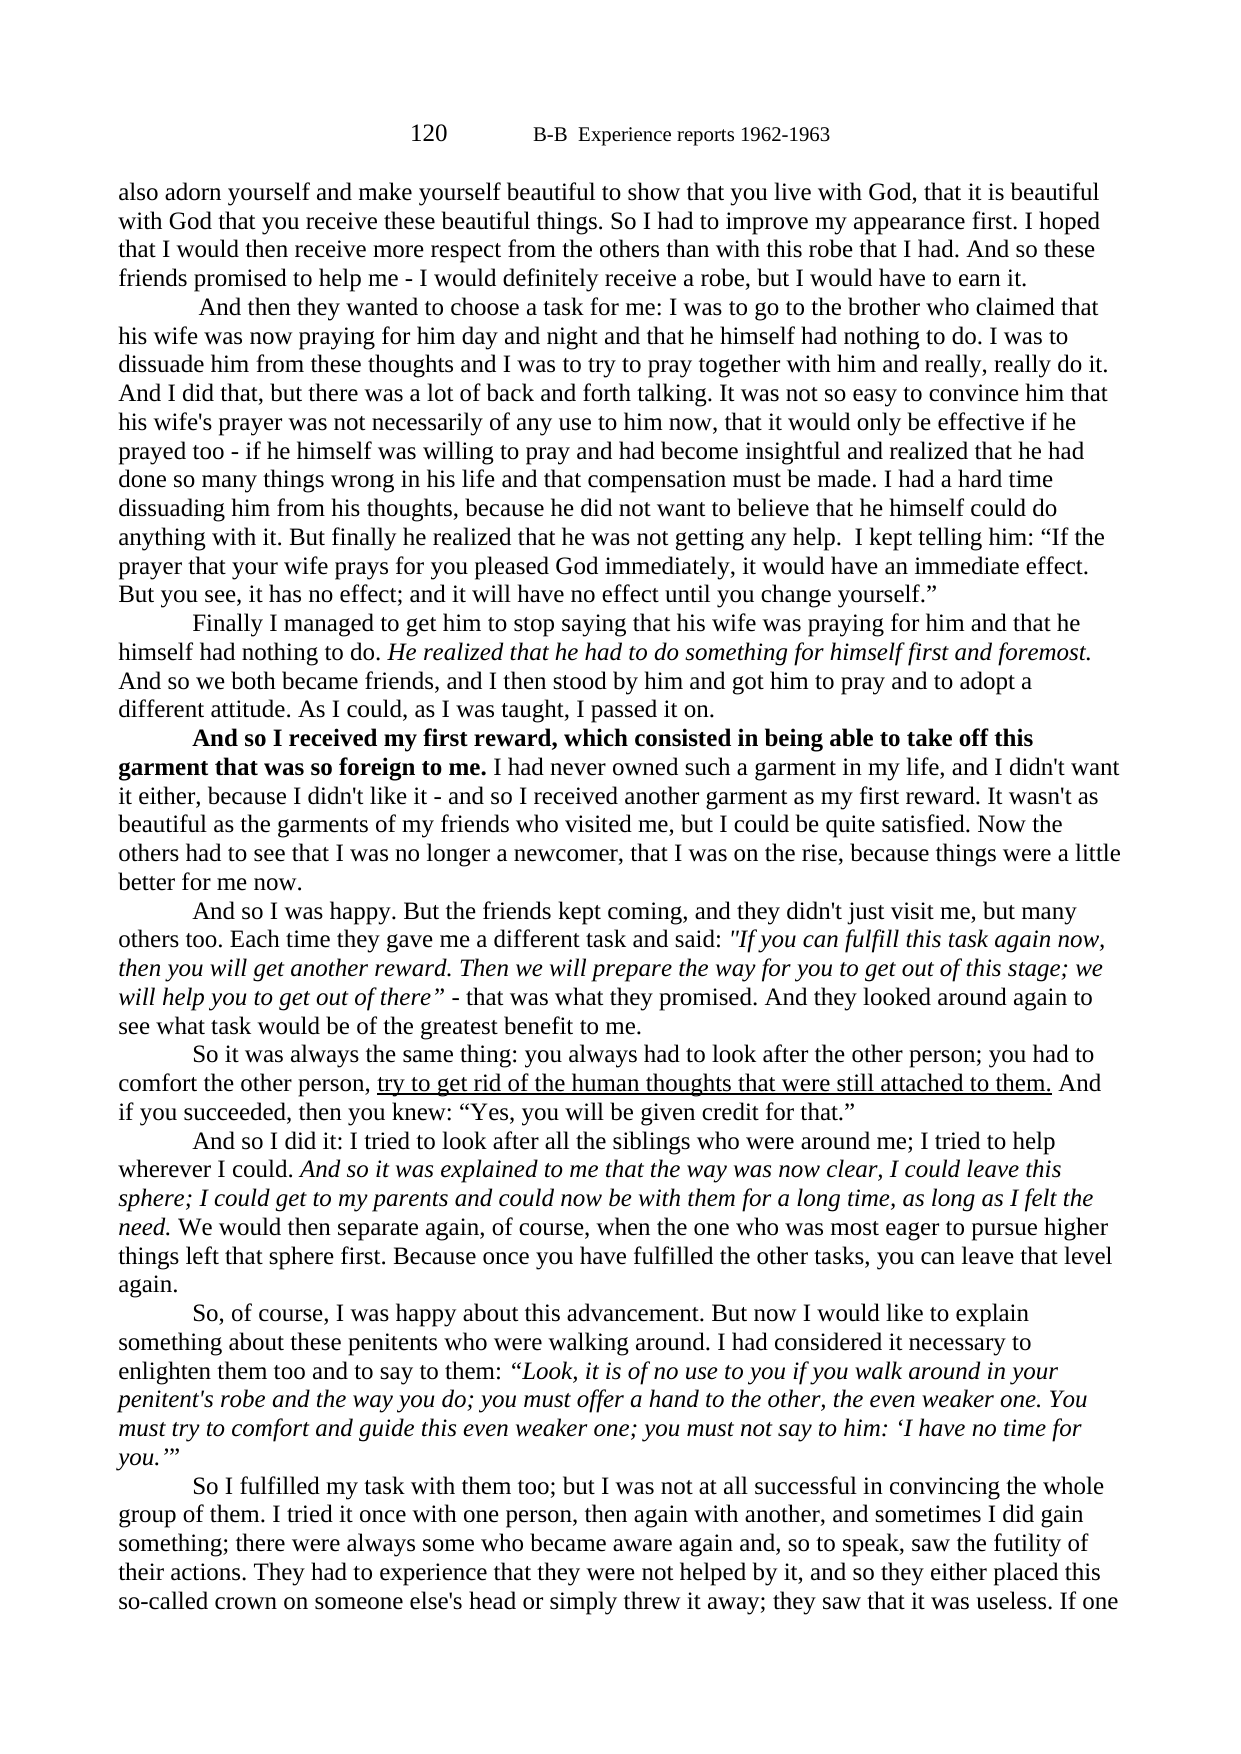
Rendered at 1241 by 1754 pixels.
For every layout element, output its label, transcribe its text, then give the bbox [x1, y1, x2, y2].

text also adorn yourself and make yourself beautiful to show that you live with God, that it is beautiful with God that you receive these beautiful things. So I had to improve my appearance first. I hoped that I would then receive more respect from the others than with this robe that I had. And so these friends promised to help me - I would definitely receive a robe, but I would have to earn it. [118, 177, 1122, 292]
text And so I received my first reward, which consisted in being able to take off this garment that was so foreign to me. I had never owned such a garment in my life, and I didn't want it either, because I didn't like it - and so I received another garment as my first reward. It wasn't as beautiful as the garments of my friends who visited me, but I could be quite satisfied. Now the others had to see that I was no longer a newcomer, that I was on the rise, because things were a little better for me now. [118, 723, 1122, 896]
text Finally I managed to get him to stop saying that his wife was praying for him and that he himself had nothing to do. He realized that he had to do something for himself first and foremost. And so we both became friends, and I then stood by him and got him to pray and to adopt a different attitude. As I could, as I was taught, I passed it on. [118, 608, 1122, 723]
text And so I was happy. But the friends kept coming, and they didn't just visit me, but many others too. Each time they gave me a different task and said: "If you can fulfill this task again now, then you will get another reward. Then we will prepare the way for you to get out of this stage; we will help you to get out of there” - that was what they promised. And they looked around again to see what task would be of the greatest benefit to me. [118, 896, 1122, 1039]
text And then they wanted to choose a task for me: I was to go to the brother who claimed that his wife was now praying for him day and night and that he himself had nothing to do. I was to dissuade him from these thoughts and I was to try to pray together with him and really, really do it. And I did that, but there was a lot of back and forth talking. It was not so easy to convince him that his wife's prayer was not necessarily of any use to him now, that it would only be effective if he prayed too - if he himself was willing to pray and had become insightful and realized that he had done so many things wrong in his life and that compensation must be made. I had a hard time dissuading him from his thoughts, because he did not want to believe that he himself could do anything with it. But finally he realized that he was not getting any help. I kept telling him: “If the prayer that your wife prays for you pleased God immediately, it would have an immediate effect. But you see, it has no effect; and it will have no effect until you change yourself.” [118, 292, 1122, 608]
text And so I did it: I tried to look after all the siblings who were around me; I tried to help wherever I could. And so it was explained to me that the way was now clear, I could leave this sphere; I could get to my parents and could now be with them for a long time, as long as I felt the need. We would then separate again, of course, when the one who was most eager to pursue higher things left that sphere first. Because once you have fulfilled the other tasks, you can leave that level again. [118, 1126, 1122, 1298]
text So, of course, I was happy about this advancement. But now I would like to explain something about these penitents who were walking around. I had considered it necessary to enlighten them too and to say to them: “Look, it is of no use to you if you walk around in your penitent's robe and the way you do; you must offer a hand to the other, the even weaker one. You must try to comfort and guide this even weaker one; you must not say to him: ‘I have no time for you.’” [118, 1298, 1122, 1471]
text So I fulfilled my task with them too; but I was not at all successful in convincing the whole group of them. I tried it once with one person, then again with another, and sometimes I did gain something; there were always some who became aware again and, so to speak, saw the futility of their actions. They had to experience that they were not helped by it, and so they either placed this so-called crown on someone else's head or simply threw it away; they saw that it was useless. If one [118, 1471, 1122, 1614]
text So it was always the same thing: you always had to look after the other person; you had to comfort the other person, try to get rid of the human thoughts that were still attached to them. And if you succeeded, then you knew: “Yes, you will be given credit for that.” [118, 1039, 1122, 1126]
